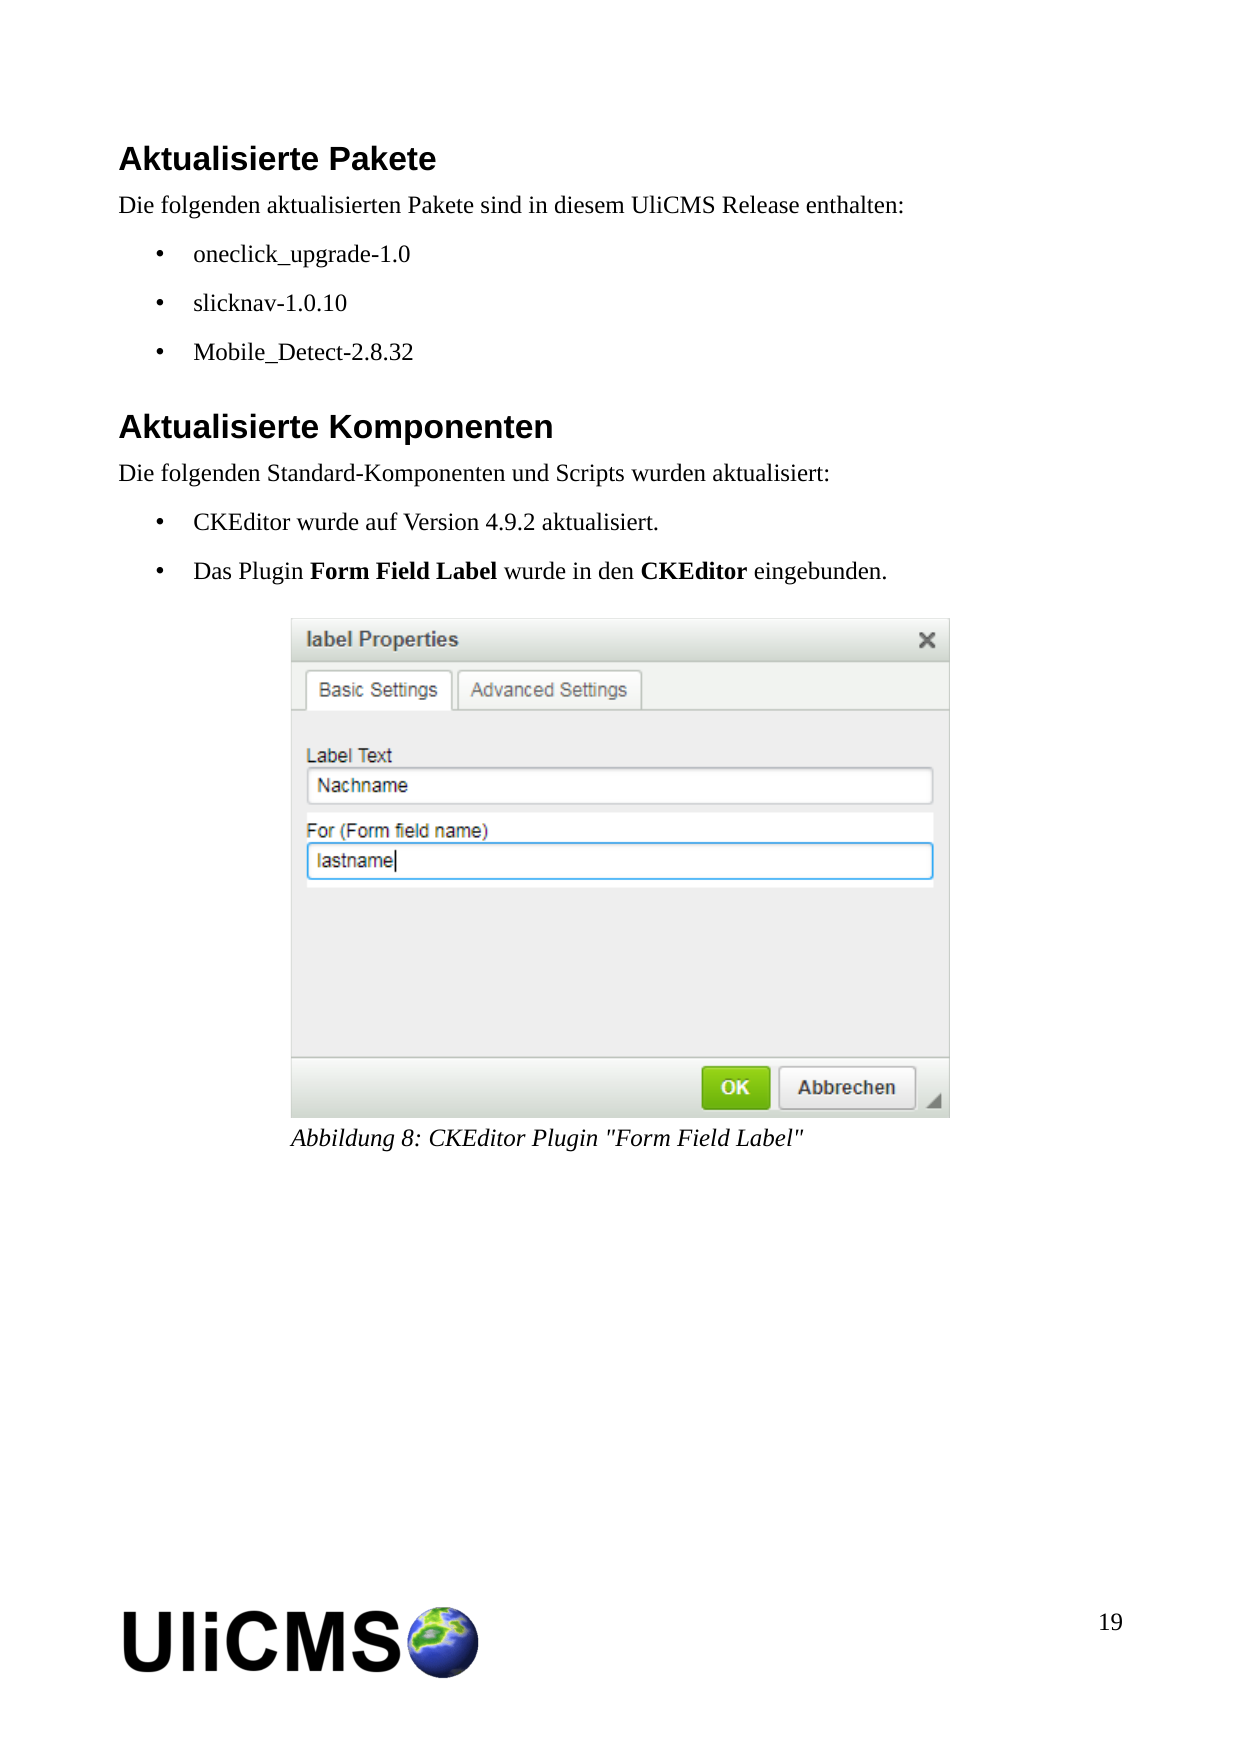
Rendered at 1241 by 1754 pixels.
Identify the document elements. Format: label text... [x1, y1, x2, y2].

text Abbildung 8: CKEditor Plugin "Form Field Label" [291, 1118, 950, 1152]
list Mobile_Detect-2.8.32 [156, 337, 1123, 366]
text Die folgenden Standard-Komponenten und Scripts wurden aktualisiert: [118, 458, 1123, 487]
list slicknav-1.0.10 [156, 288, 1123, 317]
picture [290, 618, 950, 1118]
list oneclick_upgrade-1.0 [156, 239, 1123, 268]
list CKEditor wurde auf Version 4.9.2 aktualisiert. [156, 507, 1123, 536]
list Das Plugin Form Field Label wurde in den CKEditor eingebunden. [156, 556, 1123, 585]
text Die folgenden aktualisierten Pakete sind in diesem UliCMS Release enthalten: [118, 190, 1123, 219]
subtitle Aktualisierte Pakete [118, 139, 1123, 178]
picture [118, 1607, 479, 1681]
subtitle Aktualisierte Komponenten [118, 407, 1123, 446]
